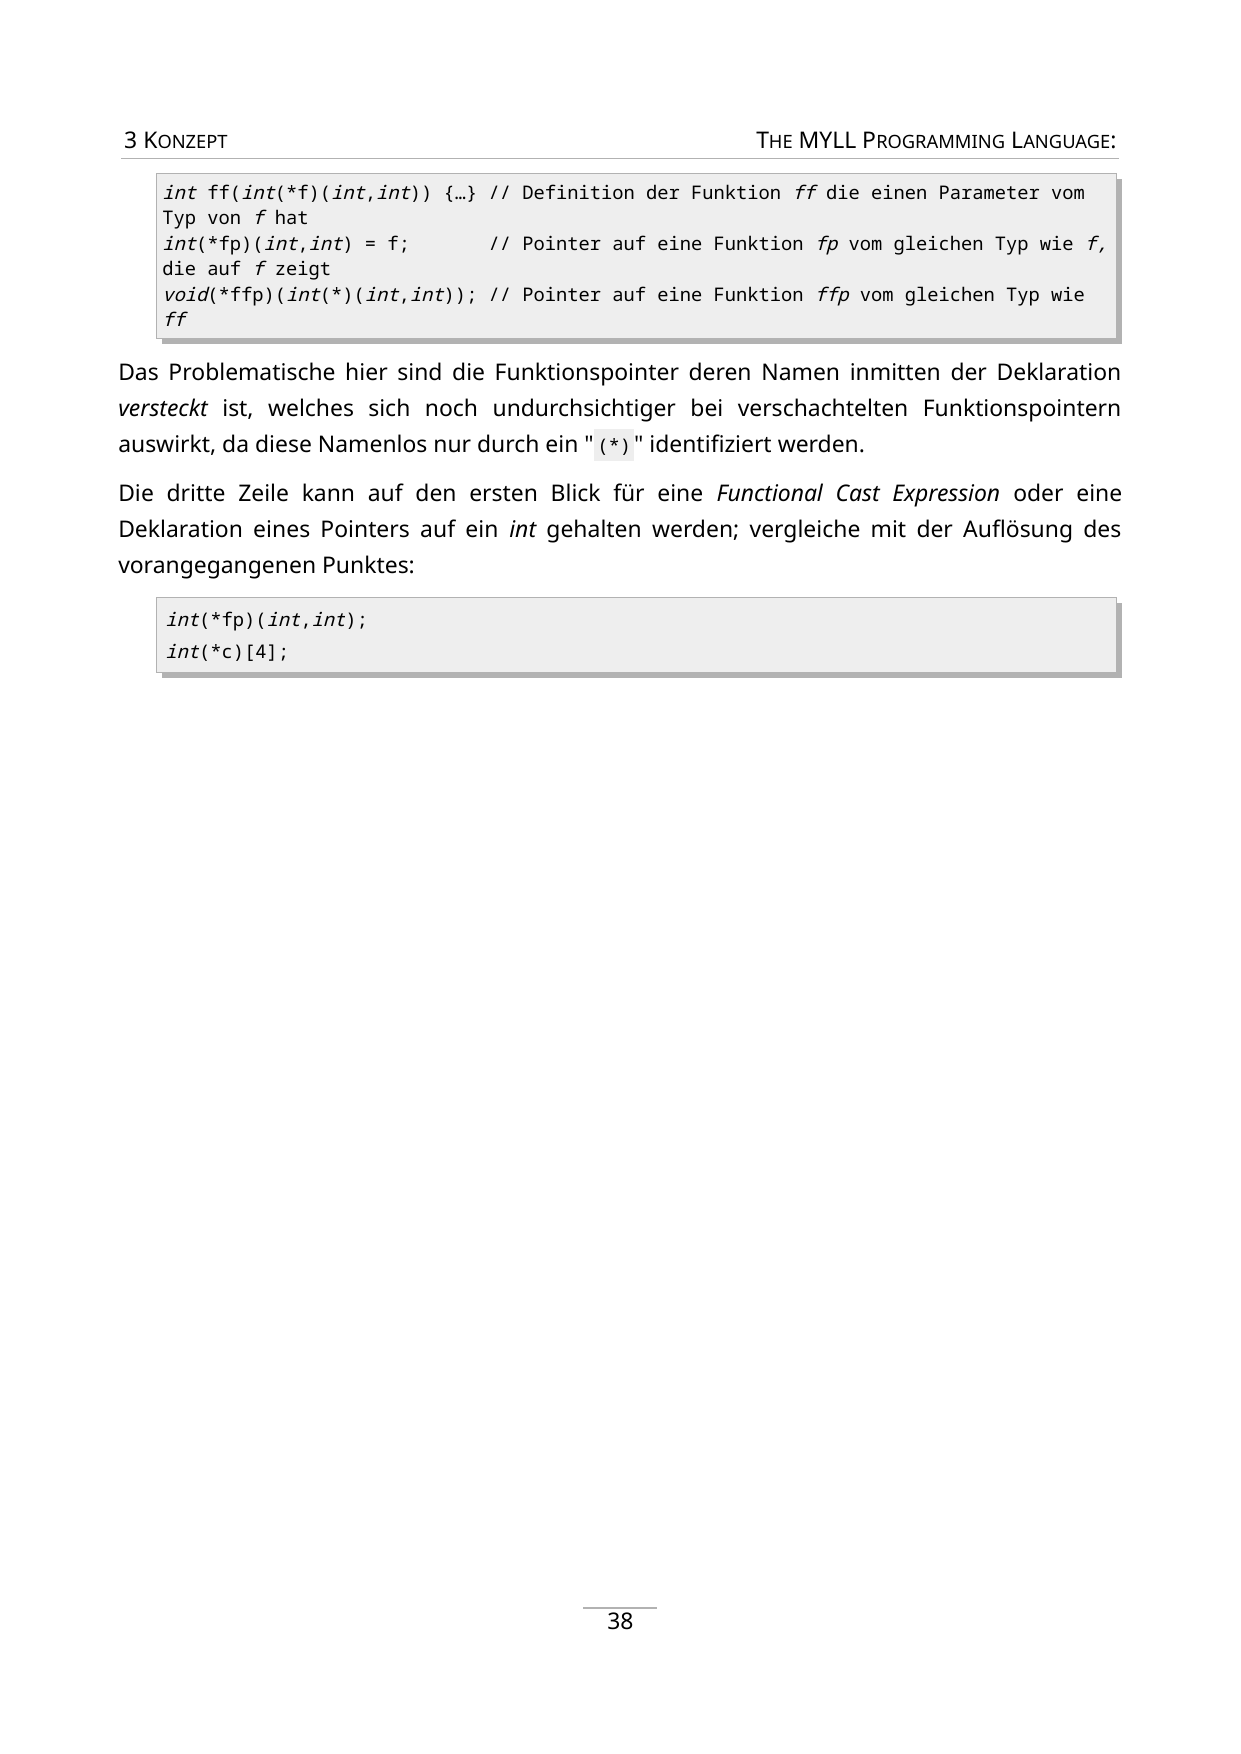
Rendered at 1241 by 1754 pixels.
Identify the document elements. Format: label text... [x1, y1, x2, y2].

text int ff(int(*f)(int,int)) {…} // Definition der Funktion ff die einen Parameter vom Typ von f hat [157, 174, 1116, 224]
text Die dritte Zeile kann auf den ersten Blick für eine Functional Cast Expression oder eine Deklaration eines Pointers auf ein int gehalten werden; vergleiche mit der Auflösung des vorangegangenen Punktes: [118, 477, 1122, 581]
text Das Problematische hier sind die Funktionspointer deren Namen inmitten der Deklaration versteckt ist, welches sich noch undurchsichtiger bei verschachtelten Funktionspointern auswirkt, da diese Namenlos nur durch ein "(*)" identifiziert werden. [118, 356, 1122, 461]
text int(*fp)(int,int) = f; // Pointer auf eine Funktion fp vom gleichen Typ wie f, die auf f zeigt [157, 224, 1116, 275]
text int(*fp)(int,int); int(*c)[4]; [157, 598, 1116, 672]
text void(*ffp)(int(*)(int,int)); // Pointer auf eine Funktion ffp vom gleichen Typ wie ff [157, 275, 1116, 338]
